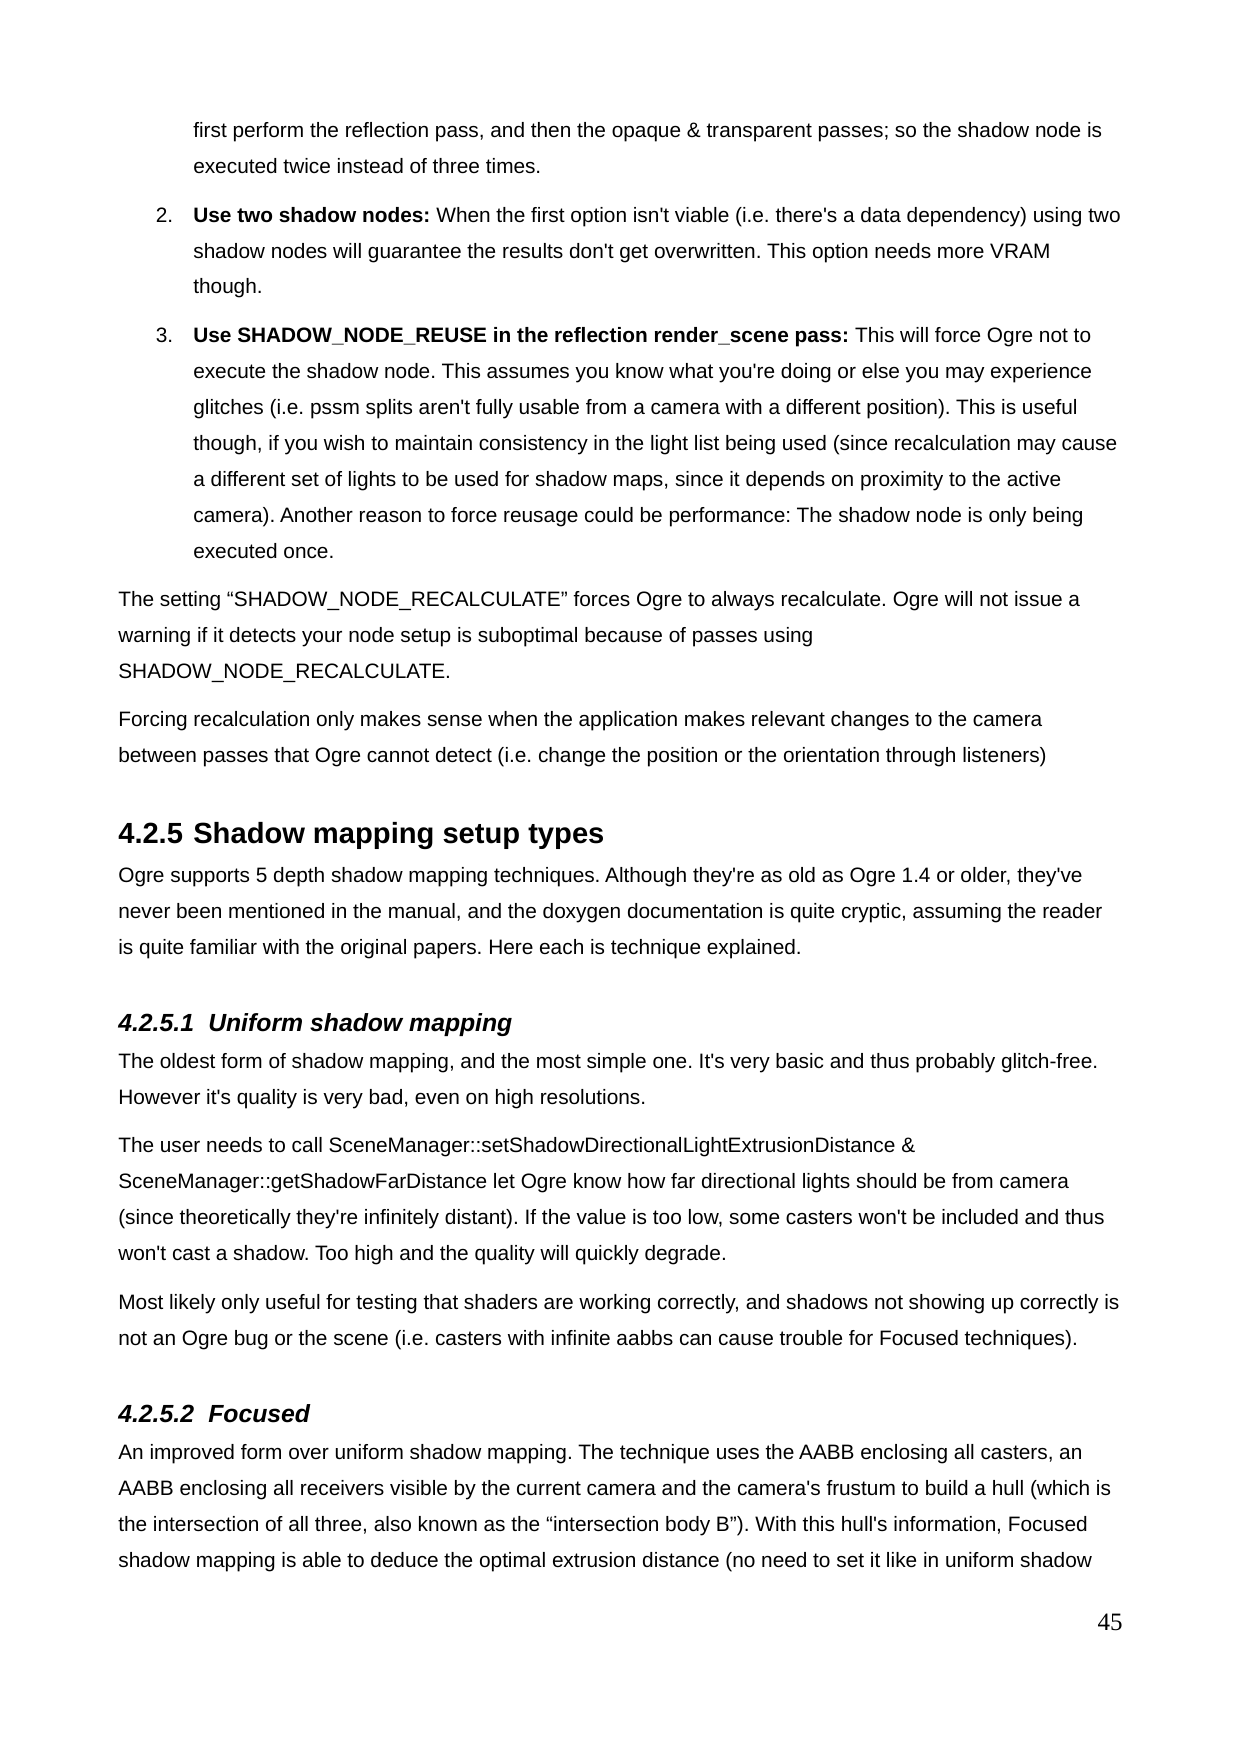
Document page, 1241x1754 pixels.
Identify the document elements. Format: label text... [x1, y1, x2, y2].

subtitle Shadow mapping setup types [118, 817, 1122, 850]
text An improved form over uniform shadow mapping. The technique uses the AABB enclosing all casters, an AABB enclosing all receivers visible by the current camera and the camera's frustum to build a hull (which is the intersection of all three, also known as the “intersection body B”). With this hull's information, Focused shadow mapping is able to deduce the optimal extrusion distance (no need to set it like in uniform shadow [118, 1440, 1122, 1572]
text Forcing recalculation only makes sense when the application makes relevant changes to the camera between passes that Ogre cannot detect (i.e. change the position or the orientation through listeners) [118, 707, 1122, 767]
list Use SHADOW_NODE_REUSE in the reflection render_scene pass: This will force Ogre not to execute the shadow node. This assumes you know what you're doing or else you may experience glitches (i.e. pssm splits aren't fully usable from a camera with a different position). This is useful though, if you wish to maintain consistency in the light list being used (since recalculation may cause a different set of lights to be used for shadow maps, since it depends on proximity to the active camera). Another reason to force reusage could be performance: The shadow node is only being executed once. [156, 323, 1122, 562]
text The user needs to call SceneManager::setShadowDirectionalLightExtrusionDistance & SceneManager::getShadowFarDistance let Ogre know how far directional lights should be from camera (since theoretically they're infinitely distant). If the value is too low, some casters won't be included and thus won't cast a shadow. Too high and the quality will quickly degrade. [118, 1133, 1122, 1265]
text The oldest form of shadow mapping, and the most simple one. It's very basic and thus probably glitch-free. However it's quality is very bad, even on high resolutions. [118, 1049, 1122, 1109]
text Ogre supports 5 depth shadow mapping techniques. Although they're as old as Ogre 1.4 or older, they've never been mentioned in the manual, and the doxygen documentation is quite cryptic, assuming the reader is quite familiar with the original papers. Here each is technique explained. [118, 863, 1122, 958]
subtitle Uniform shadow mapping [118, 1008, 1122, 1036]
text Most likely only useful for testing that shaders are working correctly, and shadows not showing up correctly is not an Ogre bug or the scene (i.e. casters with infinite aabbs can cause trouble for Focused techniques). [118, 1289, 1122, 1349]
list first perform the reflection pass, and then the opaque & transparent passes; so the shadow node is executed twice instead of three times. [156, 118, 1122, 178]
subtitle Focused [118, 1399, 1122, 1427]
text The setting “SHADOW_NODE_RECALCULATE” forces Ogre to always recalculate. Ogre will not issue a warning if it detects your node setup is suboptimal because of passes using SHADOW_NODE_RECALCULATE. [118, 587, 1122, 683]
list Use two shadow nodes: When the first option isn't viable (i.e. there's a data dependency) using two shadow nodes will guarantee the results don't get overwritten. This option needs more VRAM though. [156, 202, 1122, 298]
